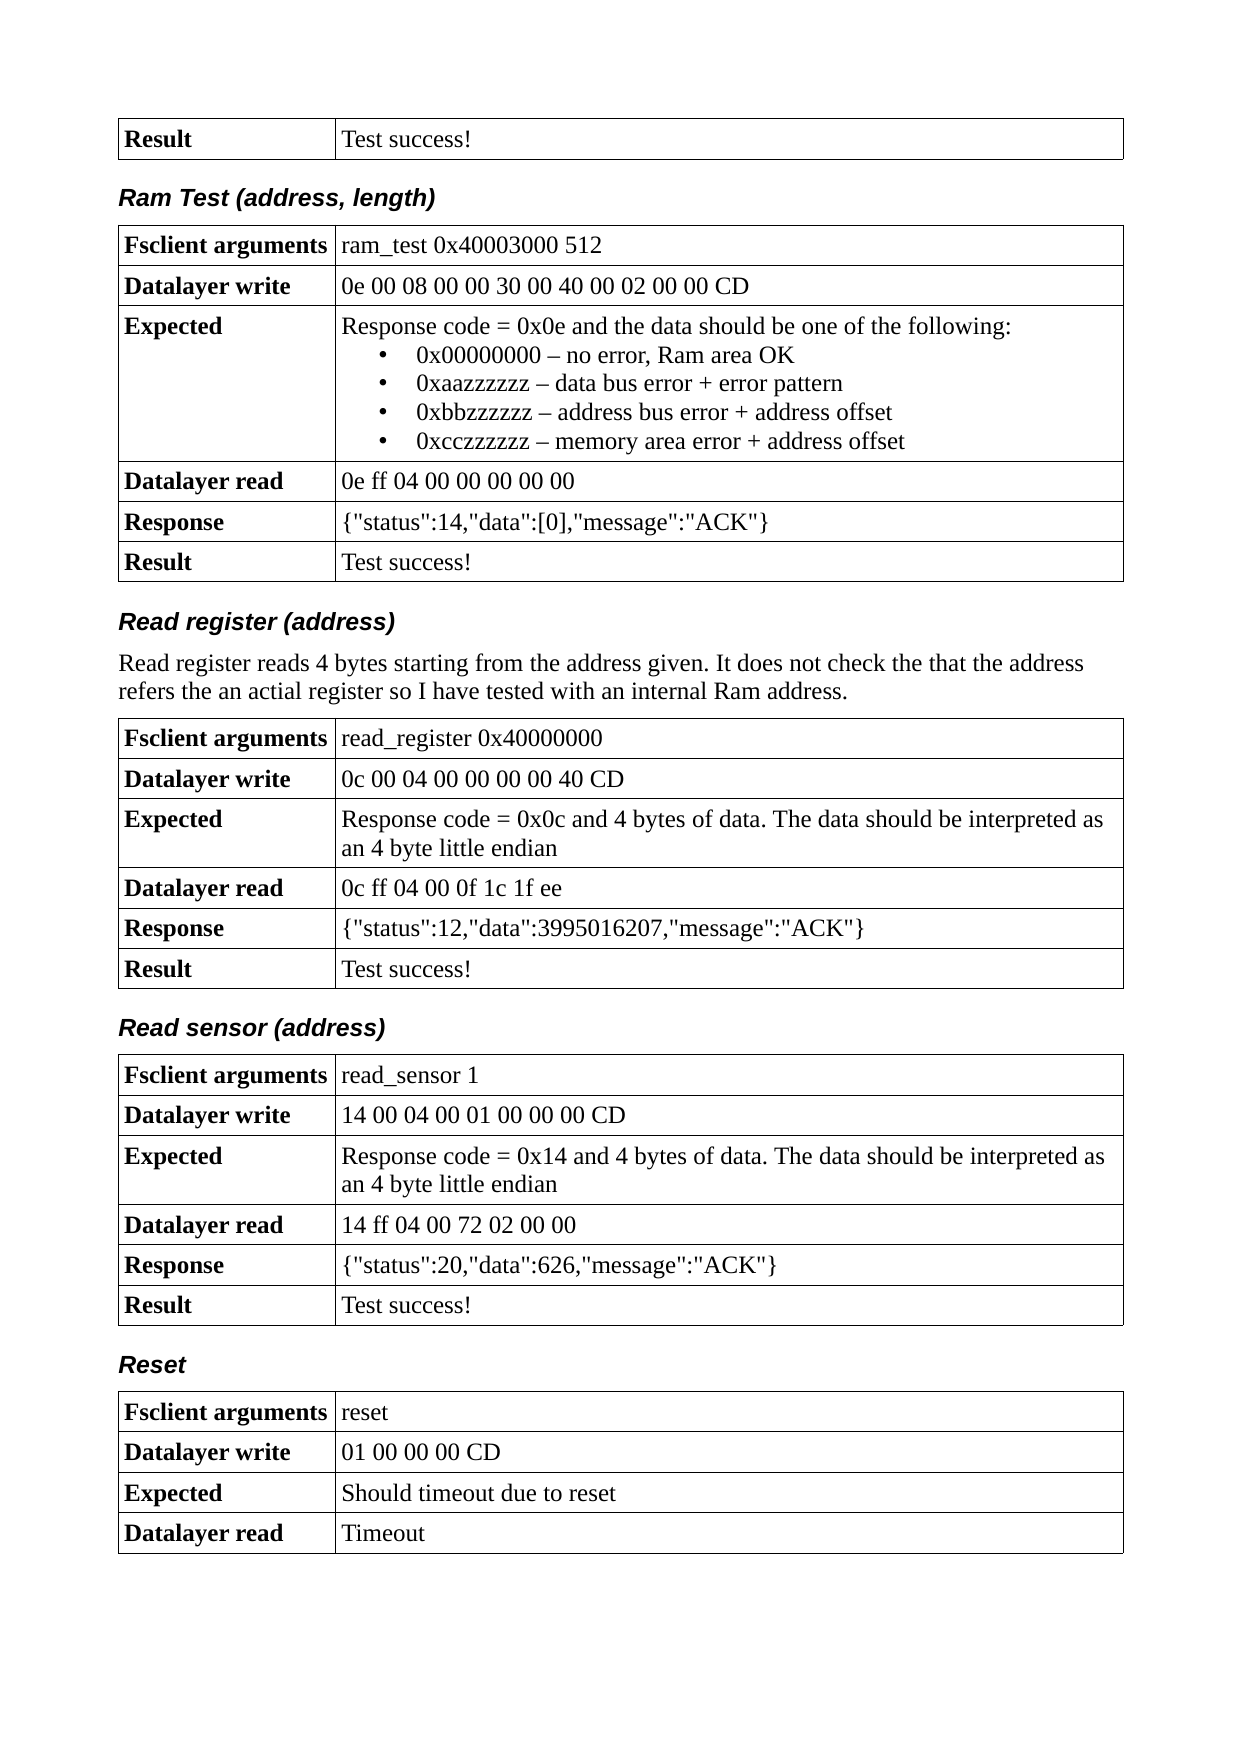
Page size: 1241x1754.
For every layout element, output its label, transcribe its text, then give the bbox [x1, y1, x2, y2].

table_cell Result [119, 949, 335, 988]
table_cell Should timeout due to reset [336, 1473, 1123, 1512]
table_cell Response [119, 909, 335, 948]
table_cell 0c ff 04 00 0f 1c 1f ee [336, 868, 1123, 908]
table_cell Expected [119, 799, 335, 867]
table_cell Datalayer write [119, 759, 335, 798]
table_cell 0e 00 08 00 00 30 00 40 00 02 00 00 CD [336, 266, 1123, 305]
subtitle Read sensor (address) [118, 1013, 1122, 1042]
table_cell Test success! [336, 119, 1123, 158]
table_header reset [336, 1392, 1123, 1431]
table_cell Response code = 0x0c and 4 bytes of data. The data should be interpreted as an 4 byte little endian [336, 799, 1123, 867]
table_cell Datalayer read [119, 868, 335, 908]
table_cell Datalayer write [119, 266, 335, 305]
table_cell Datalayer write [119, 1096, 335, 1135]
subtitle Read register (address) [118, 607, 1122, 635]
table_cell Test success! [336, 949, 1123, 988]
table_cell {"status":20,"data":626,"message":"ACK"} [336, 1245, 1123, 1285]
table_header read_register 0x40000000 [336, 719, 1123, 758]
table_cell Test success! [336, 1286, 1123, 1325]
table_cell Response code = 0x14 and 4 bytes of data. The data should be interpreted as an 4 byte little endian [336, 1136, 1123, 1204]
table_cell 14 ff 04 00 72 02 00 00 [336, 1205, 1123, 1244]
table_header Fsclient arguments [119, 226, 335, 265]
table_cell Result [119, 542, 335, 581]
table_header ram_test 0x40003000 512 [336, 226, 1123, 265]
subtitle Ram Test (address, length) [118, 183, 1122, 212]
table_cell Result [119, 1286, 335, 1325]
table_cell Test success! [336, 542, 1123, 581]
table_cell Datalayer read [119, 462, 335, 501]
table_cell 0c 00 04 00 00 00 00 40 CD [336, 759, 1123, 798]
table_cell Result [119, 119, 335, 158]
table_cell Datalayer read [119, 1513, 335, 1552]
table_header Fsclient arguments [119, 1055, 335, 1095]
subtitle Reset [118, 1350, 1122, 1379]
table_cell Response [119, 1245, 335, 1285]
text Read register reads 4 bytes starting from the address given. It does not check the that the address refers the an actial register so I have tested with an internal Ram address. [118, 648, 1122, 705]
table_cell {"status":14,"data":[0],"message":"ACK"} [336, 502, 1123, 541]
table_cell 14 00 04 00 01 00 00 00 CD [336, 1096, 1123, 1135]
table_header Fsclient arguments [119, 719, 335, 758]
table_cell Response code = 0x0e and the data should be one of the following: 0x00000000 – no error, Ram area OK 0xaazzzzzz – data bus error + error pattern 0xbbzzzzzz – address bus error + address offset 0xcczzzzzz – memory area error + address offset [336, 306, 1123, 461]
table_cell Response [119, 502, 335, 541]
table_cell Datalayer write [119, 1432, 335, 1472]
table_cell Expected [119, 1136, 335, 1204]
table_header Fsclient arguments [119, 1392, 335, 1431]
table_header read_sensor 1 [336, 1055, 1123, 1095]
table_cell 01 00 00 00 CD [336, 1432, 1123, 1472]
table_cell 0e ff 04 00 00 00 00 00 [336, 462, 1123, 501]
table_cell {"status":12,"data":3995016207,"message":"ACK"} [336, 909, 1123, 948]
table_cell Expected [119, 1473, 335, 1512]
table_cell Timeout [336, 1513, 1123, 1552]
table_cell Expected [119, 306, 335, 461]
table_cell Datalayer read [119, 1205, 335, 1244]
